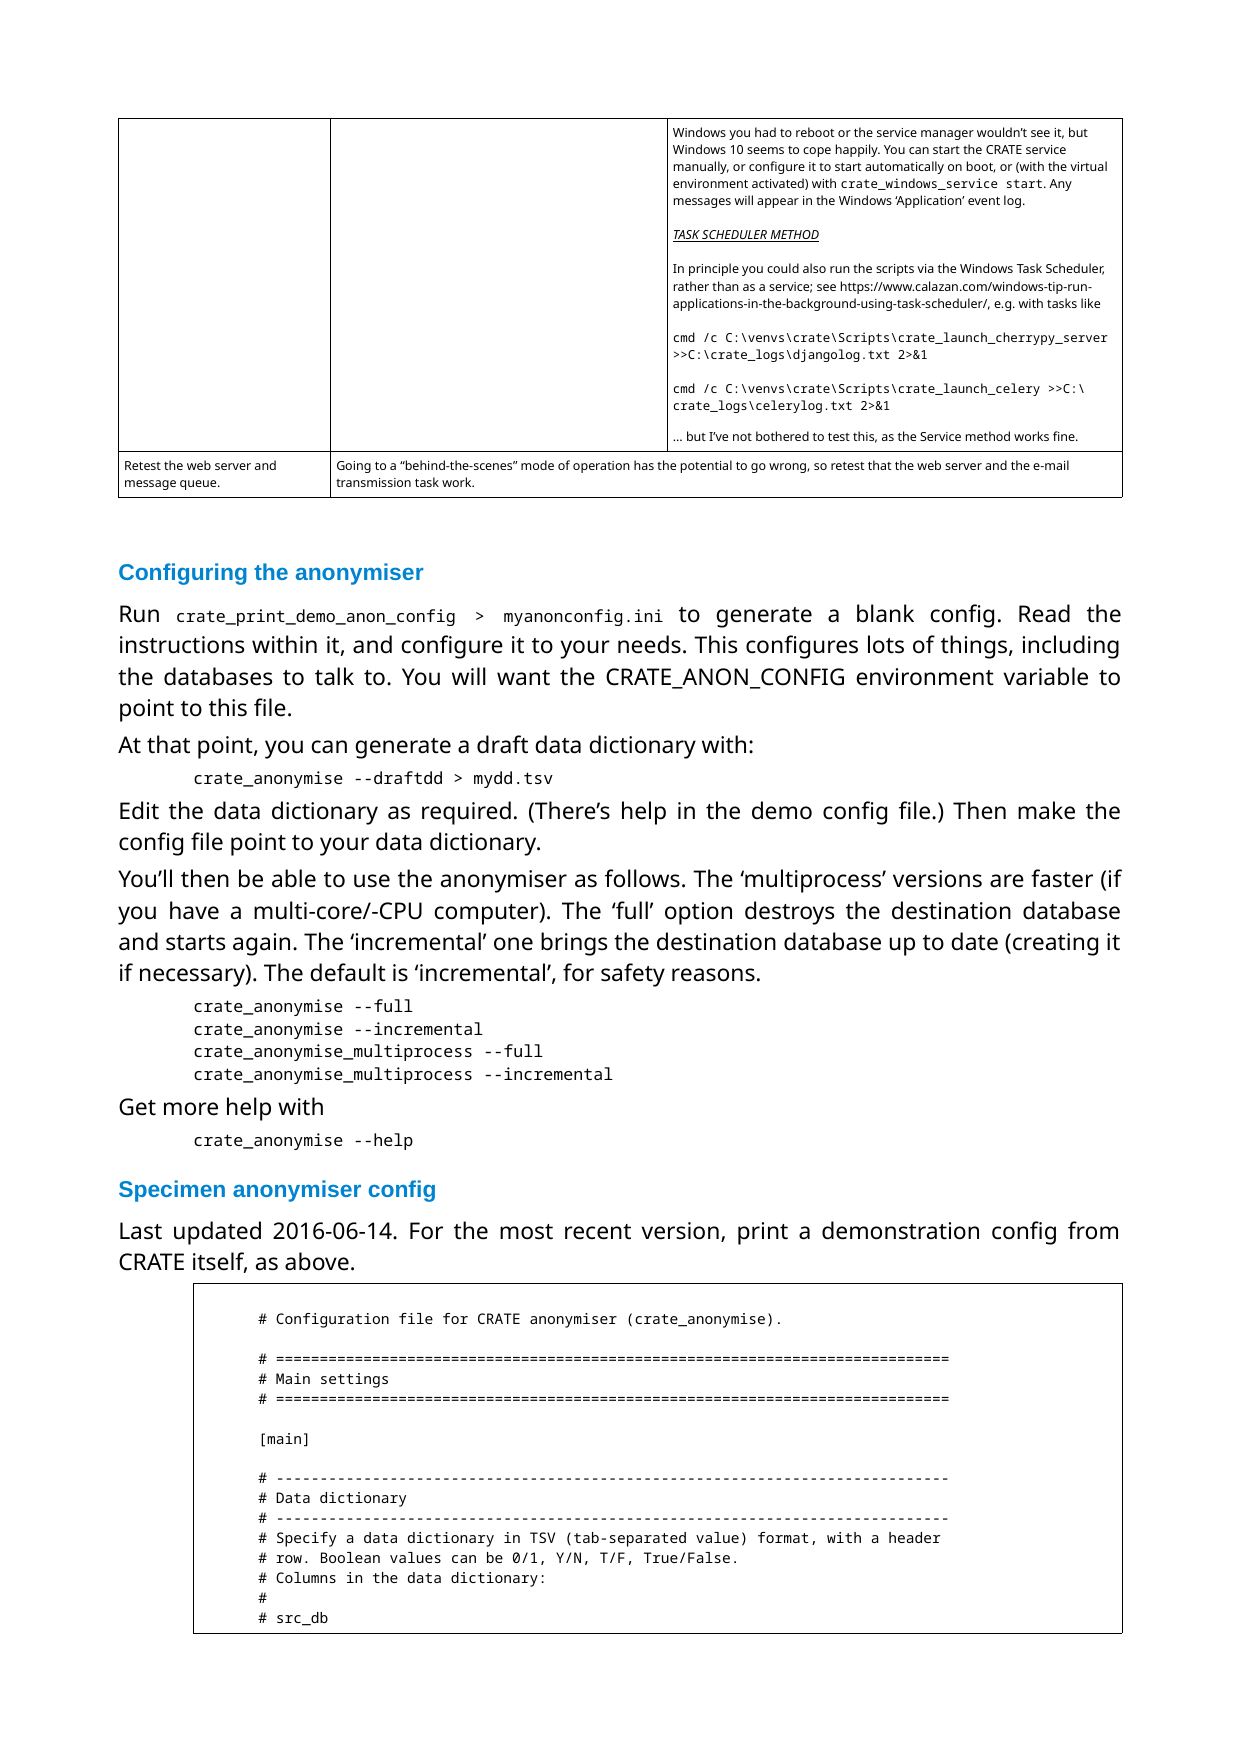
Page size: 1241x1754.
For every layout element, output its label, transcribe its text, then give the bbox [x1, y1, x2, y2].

text Get more help with [118, 1091, 1122, 1122]
table_cell Retest the web server and message queue. [119, 452, 330, 497]
text crate_anonymise --draftdd > mydd.tsv [177, 766, 1122, 789]
text crate_anonymise --help [177, 1128, 1122, 1151]
text You’ll then be able to use the anonymiser as follows. The ‘multiprocess’ versions are faster (if you have a multi-core/-CPU computer). The ‘full’ option destroys the destination database and starts again. The ‘incremental’ one brings the destination database up to date (creating it if necessary). The default is ‘incremental’, for safety reasons. [118, 863, 1122, 988]
text Edit the data dictionary as required. (There’s help in the demo config file.) Then make the config file point to your data dictionary. [118, 795, 1122, 857]
text crate_anonymise --incremental [177, 1017, 1122, 1040]
subtitle Specimen anonymiser config [118, 1176, 1122, 1202]
table_cell [331, 119, 667, 451]
table_cell [119, 119, 330, 451]
table_header # Configuration file for CRATE anonymiser (crate_anonymise). # ============================================================================= # Main settings # ============================================================================= [main] # ----------------------------------------------------------------------------- # Data dictionary # ----------------------------------------------------------------------------- # Specify a data dictionary in TSV (tab-separated value) format, with a header # row. Boolean values can be 0/1, Y/N, T/F, True/False. # Columns in the data dictionary: # # src_db [194, 1284, 1122, 1633]
subtitle Configuring the anonymiser [118, 559, 1122, 586]
text crate_anonymise_multiprocess --incremental [177, 1062, 1122, 1085]
text At that point, you can generate a draft data dictionary with: [118, 729, 1122, 760]
text Run crate_print_demo_anon_config > myanonconfig.ini to generate a blank config. Read the instructions within it, and configure it to your needs. This configures lots of things, including the databases to talk to. You will want the CRATE_ANON_CONFIG environment variable to point to this file. [118, 598, 1122, 723]
text crate_anonymise --full [177, 994, 1122, 1017]
table_cell Windows you had to reboot or the service manager wouldn’t see it, but Windows 10 seems to cope happily. You can start the CRATE service manually, or configure it to start automatically on boot, or (with the virtual environment activated) with crate_windows_service start. Any messages will appear in the Windows ‘Application’ event log. TASK SCHEDULER METHOD In principle you could also run the scripts via the Windows Task Scheduler, rather than as a service; see https://www.calazan.com/windows-tip-run-applications-in-the-background-using-task-scheduler/, e.g. with tasks like cmd /c C:\venvs\crate\Scripts\crate_launch_cherrypy_server >>C:\crate_logs\djangolog.txt 2>&1 cmd /c C:\venvs\crate\Scripts\crate_launch_celery >>C:\crate_logs\celerylog.txt 2>&1 … but I’ve not bothered to test this, as the Service method works fine. [668, 119, 1122, 451]
text crate_anonymise_multiprocess --full [177, 1040, 1122, 1062]
text Last updated 2016-06-14. For the most recent version, print a demonstration config from CRATE itself, as above. [118, 1215, 1122, 1277]
table_cell Going to a “behind-the-scenes” mode of operation has the potential to go wrong, so retest that the web server and the e-mail transmission task work. [331, 452, 1122, 497]
